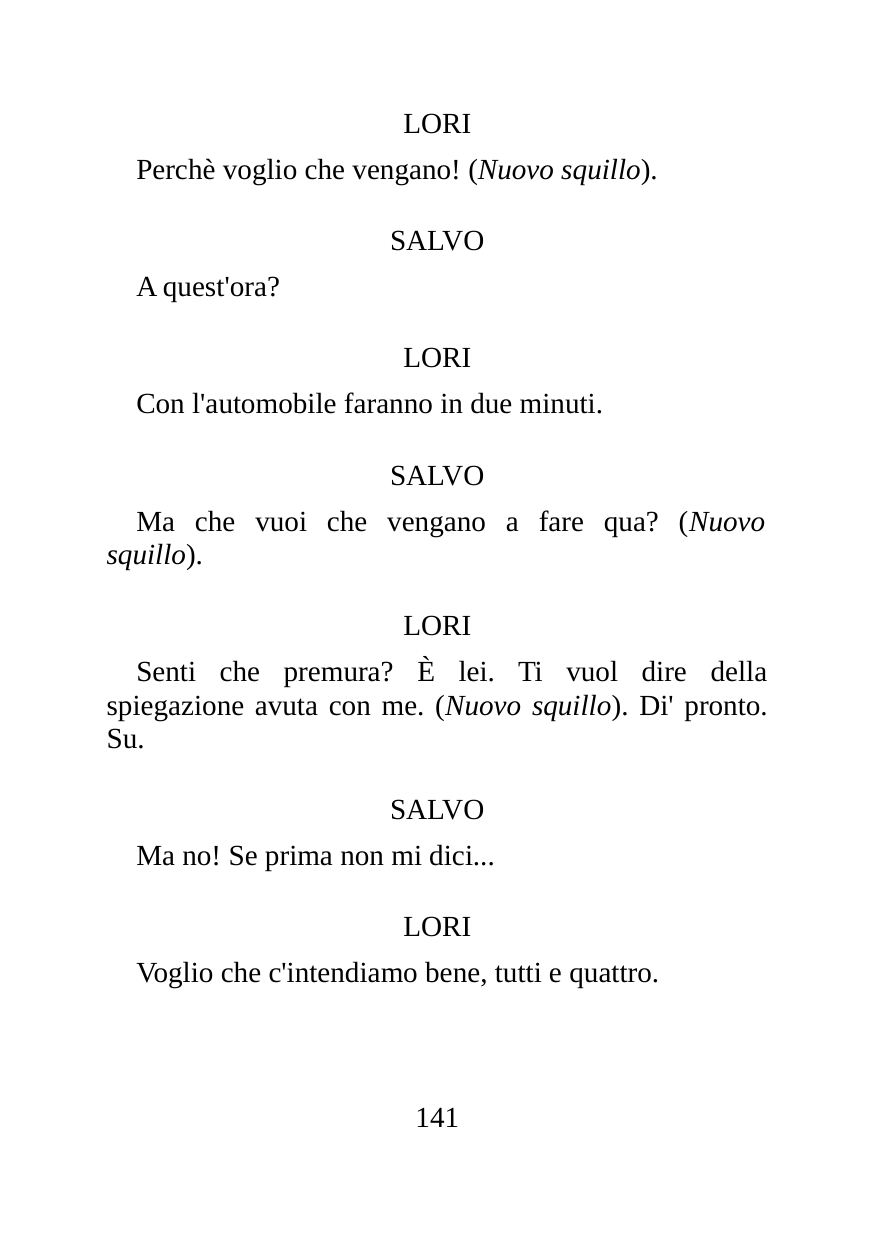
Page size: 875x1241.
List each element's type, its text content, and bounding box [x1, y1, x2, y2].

text Con l'automobile faranno in due minuti. [106, 387, 768, 420]
text SALVO [106, 223, 768, 257]
text Ma che vuoi che vengano a fare qua? (Nuovo squillo). [106, 504, 768, 571]
text LORI [106, 909, 768, 943]
text SALVO [106, 792, 768, 826]
text Voglio che c'intendiamo bene, tutti e quattro. [106, 956, 768, 989]
text LORI [106, 341, 768, 374]
text SALVO [106, 458, 768, 491]
text A quest'ora? [106, 269, 768, 303]
text Senti che premura? È lei. Ti vuol dire della spiegazione avuta con me. (Nuovo squillo). Di' pronto. Su. [106, 654, 768, 755]
text Perchè voglio che vengano! (Nuovo squillo). [106, 152, 768, 186]
text LORI [106, 106, 768, 140]
text Ma no! Se prima non mi dici... [106, 838, 768, 872]
text LORI [106, 608, 768, 642]
